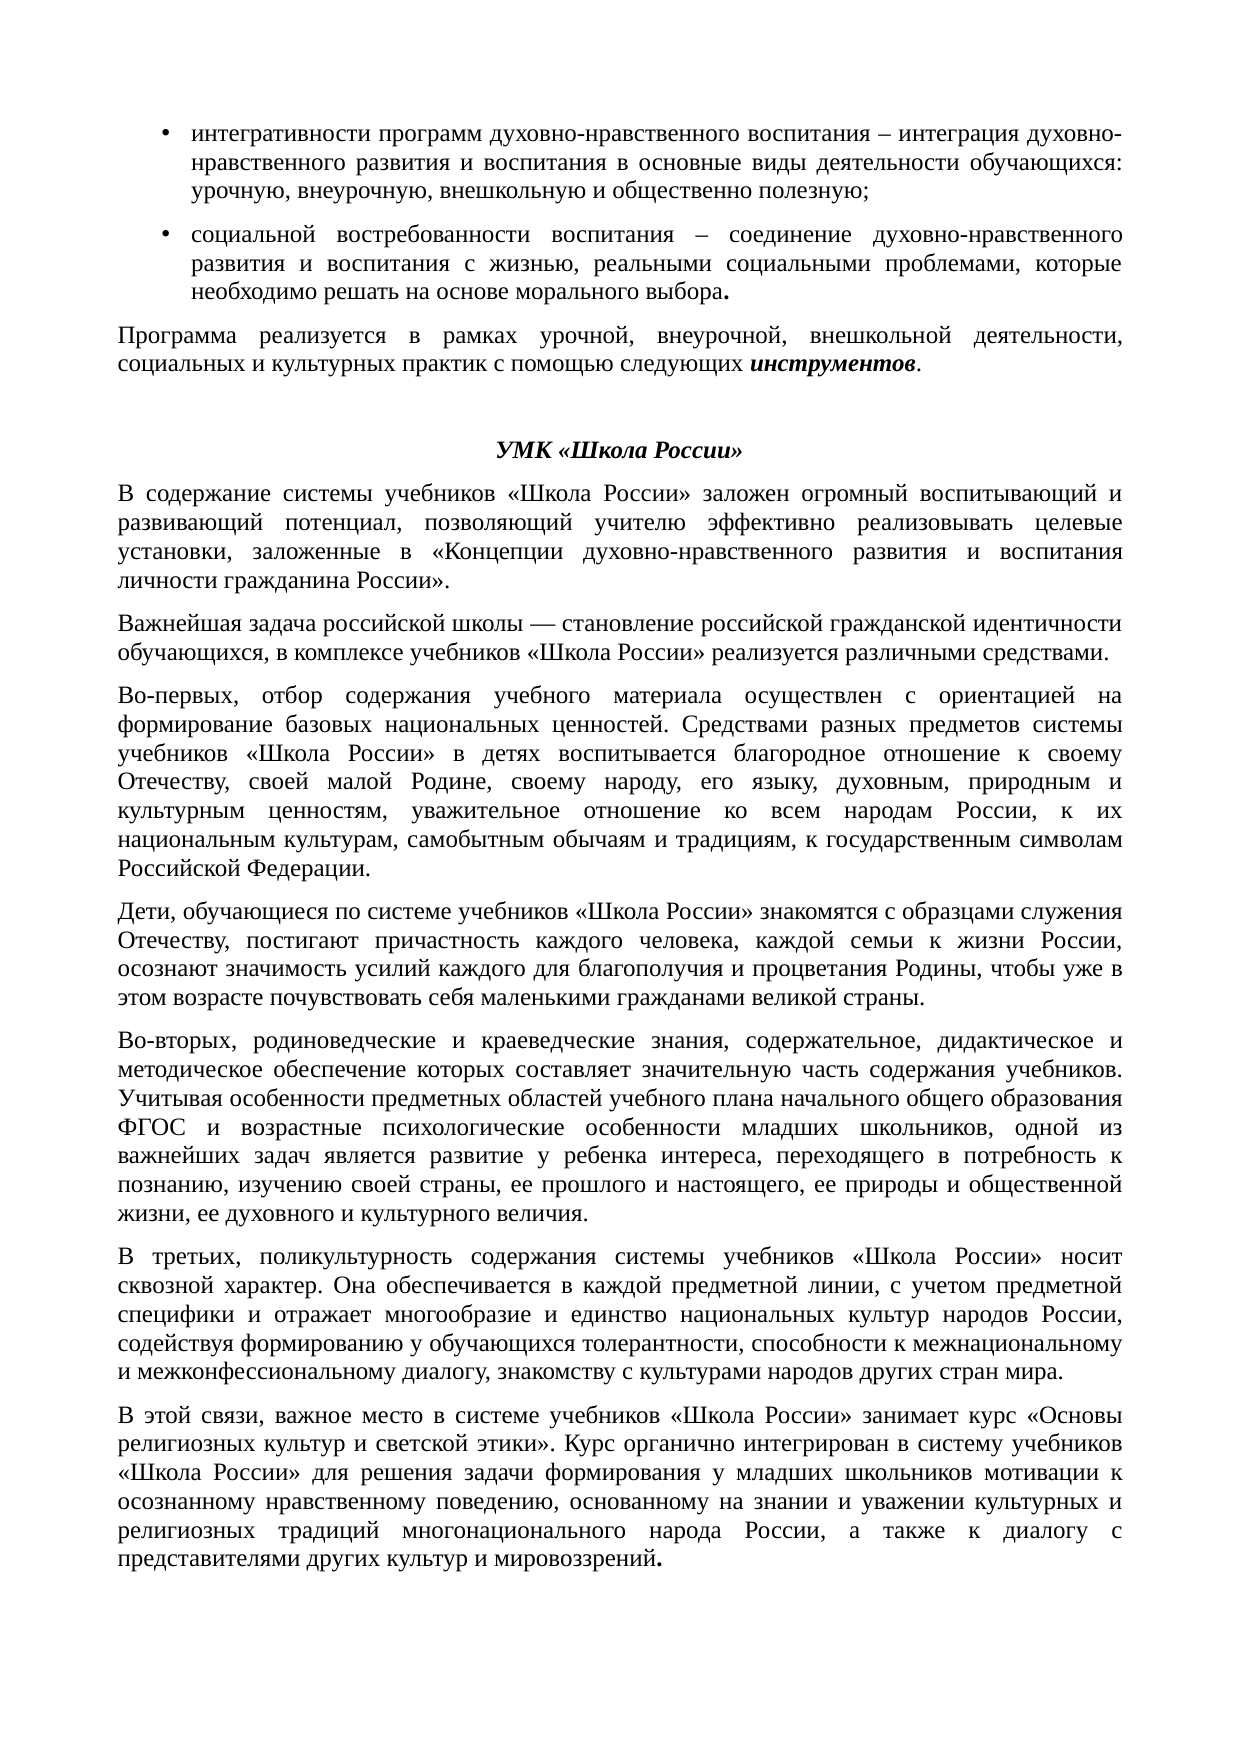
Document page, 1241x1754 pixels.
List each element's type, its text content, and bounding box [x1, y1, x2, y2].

text В этой связи, важное место в системе учебников «Школа России» занимает курс «Основы религиозных культур и светской этики». Курс органично интегрирован в систему учебников «Школа России» для решения задачи формирования у младших школьников мотивации к осознанному нравственному поведению, основанному на знании и уважении культурных и религиозных традиций многонационального народа России, а также к диалогу с представителями других культур и мировоззрений. [117, 1400, 1123, 1572]
text Во-вторых, родиноведческие и краеведческие знания, содержательное, дидактическое и методическое обеспечение которых составля­ет значительную часть содержания учебников. Учитывая особенности предметных областей учебного плана начального общего образования ФГОС и возрастные психологические особенности младших школьников, одной из важнейших задач является развитие у ребенка интереса, переходящего в потребность к познанию, изучению своей страны, ее прошлого и настоящего, ее природы и общественной жизни, ее духовного и культурного величия. [117, 1026, 1123, 1227]
text Важнейшая задача российской школы — становление российской гражданской идентичности обучающихся, в комплексе учебников «Школа России» реализуется различными средствами. [117, 608, 1123, 666]
list социальной востребованности воспитания – соединение духовно-нравственного развития и воспитания с жизнью, реальными социальными проблемами, которые необходимо решать на основе морального выбора. [161, 219, 1123, 305]
text Дети, обучающиеся по системе учебников «Школа России» знакомятся с образцами служения Отечеству, постигают причастность каждого человека, каждой семьи к жизни России, осознают значимость усилий каждого для благополучия и процветания Родины, чтобы уже в этом возрасте почувство­вать себя маленькими гражданами великой страны. [117, 896, 1123, 1011]
text УМК «Школа России» [117, 435, 1123, 464]
text В третьих, поликультурность содержания системы учебников «Школа России» носит сквозной характер. Она обеспечивается в каждой предметной линии, с учетом предметной специфики и отражает многообразие и единство национальных культур народов России, содействуя формированию у обучающихся толерантности, способности к межнациональному и межконфессиональному диалогу, знакомству с культурами народов других стран мира. [117, 1241, 1123, 1385]
text Во-первых, отбор содержания учебного материала осуществлен с ориентацией на формирование базовых национальных ценностей. Средствами разных предметов системы учебников «Школа России» в детях воспитывается благородное отношение к своему Отечеству, своей малой Родине, своему народу, его языку, духовным, природным и культурным ценностям, уважительное отношение ко всем народам России, к их национальным культурам, самобытным обычаям и традициям, к государственным символам Российской Федерации. [117, 680, 1123, 881]
list интегративности программ духовно-нравственного воспитания – интеграция духовно-нравственного развития и воспитания в основные виды деятельности обучающихся: урочную, внеурочную, внешкольную и общественно полезную; [161, 118, 1123, 204]
text Программа реализуется в рамках урочной, внеурочной, внешкольной деятельности, социальных и культурных практик с помощью следующих инструментов. [117, 320, 1123, 377]
text В содержание системы учебников «Школа России» заложен огромный воспитывающий и развивающий потенциал, позволяющий учителю эффективно реализовывать целевые установки, заложенные в «Концепции духовно-нравственного развития и воспитания личности гражданина России». [117, 478, 1123, 593]
